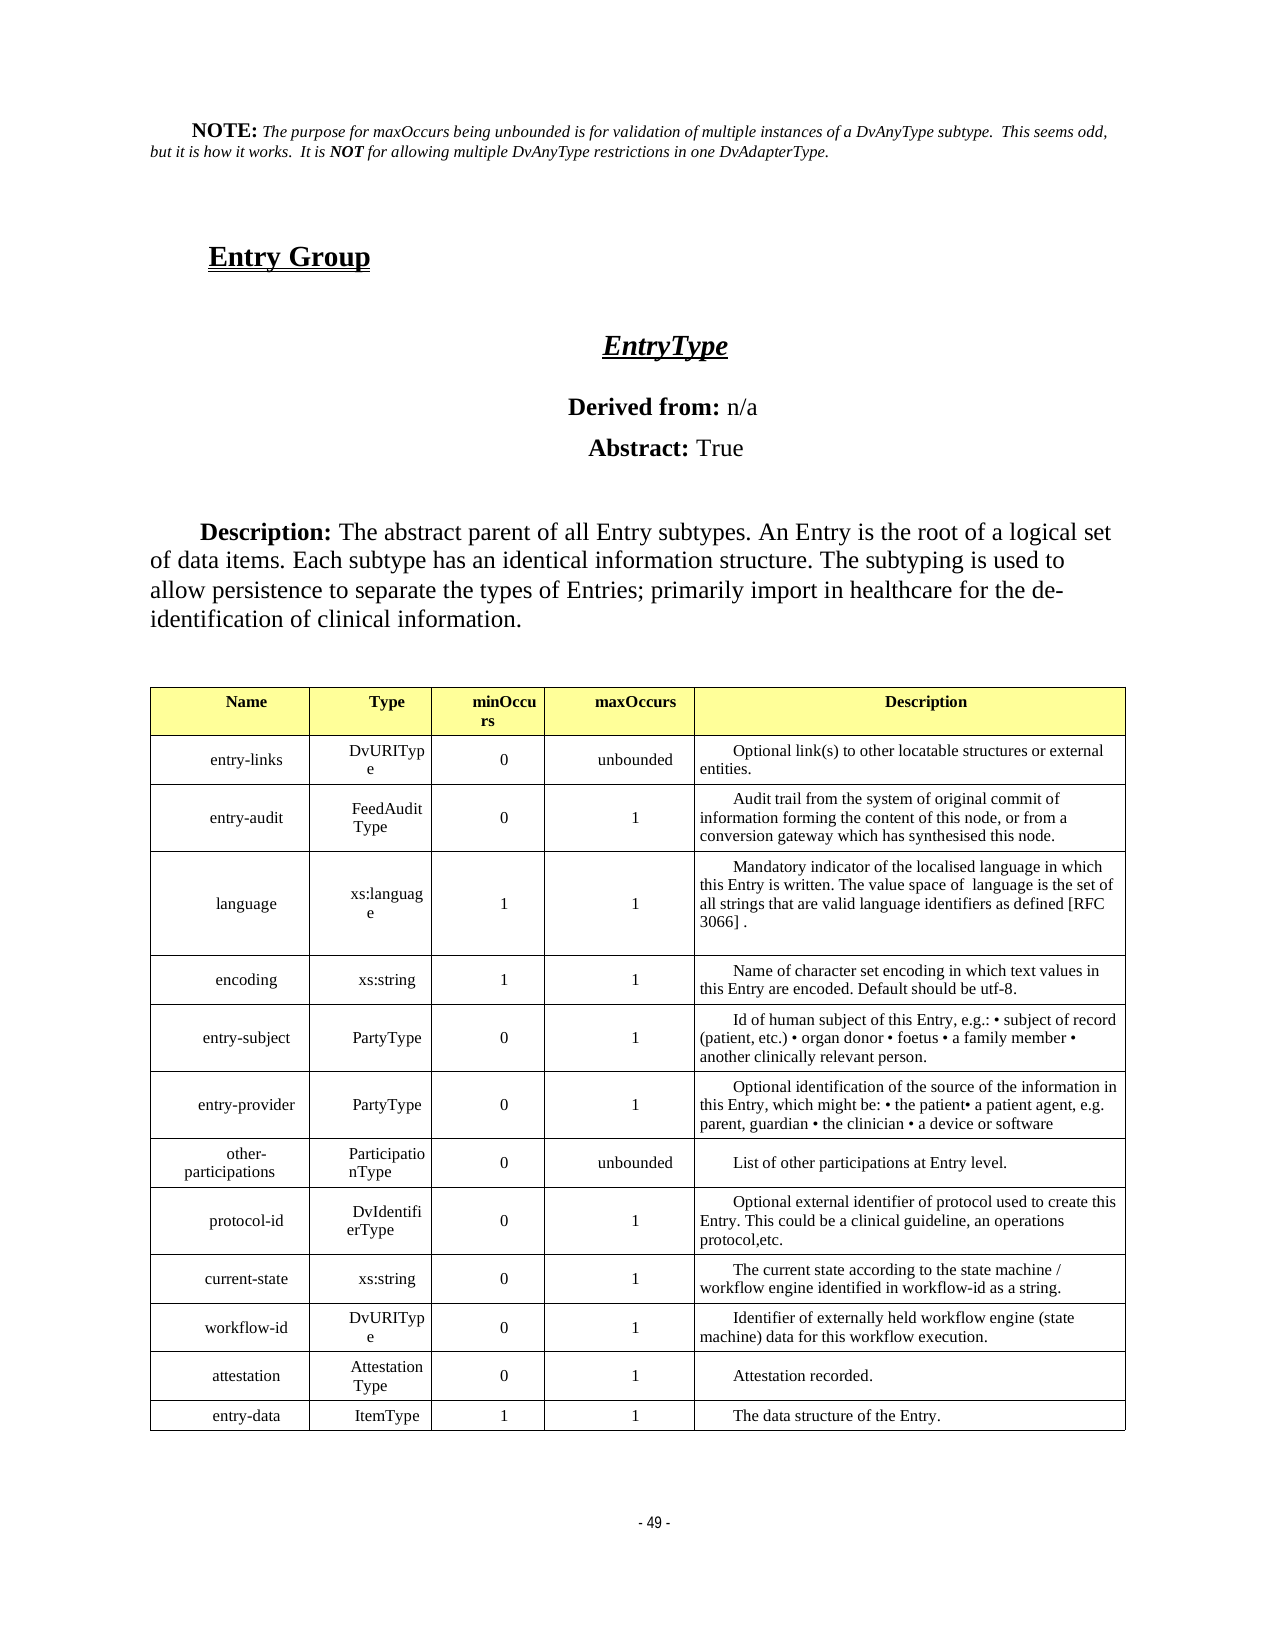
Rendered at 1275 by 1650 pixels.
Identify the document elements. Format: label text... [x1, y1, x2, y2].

table_cell 0 [432, 736, 544, 784]
table_cell 1 [545, 1188, 694, 1254]
table_cell unbounded [545, 736, 694, 784]
table_cell AttestationType [310, 1352, 431, 1400]
table_cell 1 [545, 852, 694, 955]
table_cell 1 [545, 956, 694, 1004]
table_cell unbounded [545, 1139, 694, 1187]
table_cell 1 [545, 1304, 694, 1351]
table_cell Id of human subject of this Entry, e.g.: • subject of record (patient, etc.) • organ donor • foetus • a family member • another clinically relevant person. [695, 1005, 1125, 1071]
table_cell encoding [151, 956, 309, 1004]
table_cell ParticipationType [310, 1139, 431, 1187]
table_cell entry-data [151, 1401, 309, 1430]
table_cell 1 [545, 1255, 694, 1303]
table_cell 0 [432, 1352, 544, 1400]
table_cell entry-audit [151, 785, 309, 851]
table_cell List of other participations at Entry level. [695, 1139, 1125, 1187]
table_cell entry-subject [151, 1005, 309, 1071]
table_cell language [151, 852, 309, 955]
text Derived from: n/a [150, 392, 1125, 421]
text Abstract: True [150, 433, 1125, 462]
table_cell other-participations [151, 1139, 309, 1187]
table_cell DvURIType [310, 736, 431, 784]
table_header Type [310, 688, 431, 735]
table_cell 0 [432, 1139, 544, 1187]
table_cell xs:string [310, 1255, 431, 1303]
table_cell 0 [432, 1188, 544, 1254]
table_cell current-state [151, 1255, 309, 1303]
table_cell DvIdentifierType [310, 1188, 431, 1254]
table_header maxOccurs [545, 688, 694, 735]
table_cell 1 [432, 852, 544, 955]
table_cell ItemType [310, 1401, 431, 1430]
table_cell Identifier of externally held workflow engine (state machine) data for this workflow execution. [695, 1304, 1125, 1351]
table_cell 0 [432, 1005, 544, 1071]
table_header Description [695, 688, 1125, 735]
table_cell DvURIType [310, 1304, 431, 1351]
table_cell 0 [432, 1255, 544, 1303]
table_cell PartyType [310, 1005, 431, 1071]
table_cell workflow-id [151, 1304, 309, 1351]
text EntryType [150, 328, 1125, 362]
table_cell xs:language [310, 852, 431, 955]
table_cell 1 [545, 1072, 694, 1138]
table_cell Name of character set encoding in which text values in this Entry are encoded. Default should be utf-8. [695, 956, 1125, 1004]
table_cell The current state according to the state machine / workflow engine identified in workflow-id as a string. [695, 1255, 1125, 1303]
table_cell The data structure of the Entry. [695, 1401, 1125, 1430]
table_cell 1 [545, 1352, 694, 1400]
table_cell 1 [432, 1401, 544, 1430]
table_cell Optional link(s) to other locatable structures or external entities. [695, 736, 1125, 784]
table_cell 0 [432, 1304, 544, 1351]
table_cell 1 [545, 785, 694, 851]
table_cell attestation [151, 1352, 309, 1400]
table_cell 1 [432, 956, 544, 1004]
table_cell 0 [432, 785, 544, 851]
table_cell 1 [545, 1005, 694, 1071]
subtitle Entry Group [150, 239, 1125, 273]
table_cell protocol-id [151, 1188, 309, 1254]
table_cell PartyType [310, 1072, 431, 1138]
table_cell Attestation recorded. [695, 1352, 1125, 1400]
table_cell Optional identification of the source of the information in this Entry, which might be: • the patient• a patient agent, e.g. parent, guardian • the clinician • a device or software [695, 1072, 1125, 1138]
table_cell xs:string [310, 956, 431, 1004]
table_cell Audit trail from the system of original commit of information forming the content of this node, or from a conversion gateway which has synthesised this node. [695, 785, 1125, 851]
text NOTE: The purpose for maxOccurs being unbounded is for validation of multiple instances of a DvAnyType subtype. This seems odd, but it is how it works. It is NOT for allowing multiple DvAnyType restrictions in one DvAdapterType. [150, 118, 1125, 161]
text Description: The abstract parent of all Entry subtypes. An Entry is the root of a logical set of data items. Each subtype has an identical information structure. The subtyping is used to allow persistence to separate the types of Entries; primarily import in healthcare for the de-identification of clinical information. [150, 516, 1125, 633]
table_cell entry-links [151, 736, 309, 784]
table_cell 1 [545, 1401, 694, 1430]
table_cell entry-provider [151, 1072, 309, 1138]
table_header Name [151, 688, 309, 735]
table_cell 0 [432, 1072, 544, 1138]
table_header minOccurs [432, 688, 544, 735]
table_cell Optional external identifier of protocol used to create this Entry. This could be a clinical guideline, an operations protocol,etc. [695, 1188, 1125, 1254]
table_cell FeedAuditType [310, 785, 431, 851]
table_cell Mandatory indicator of the localised language in which this Entry is written. The value space of language is the set of all strings that are valid language identifiers as defined [RFC 3066] . [695, 852, 1125, 955]
